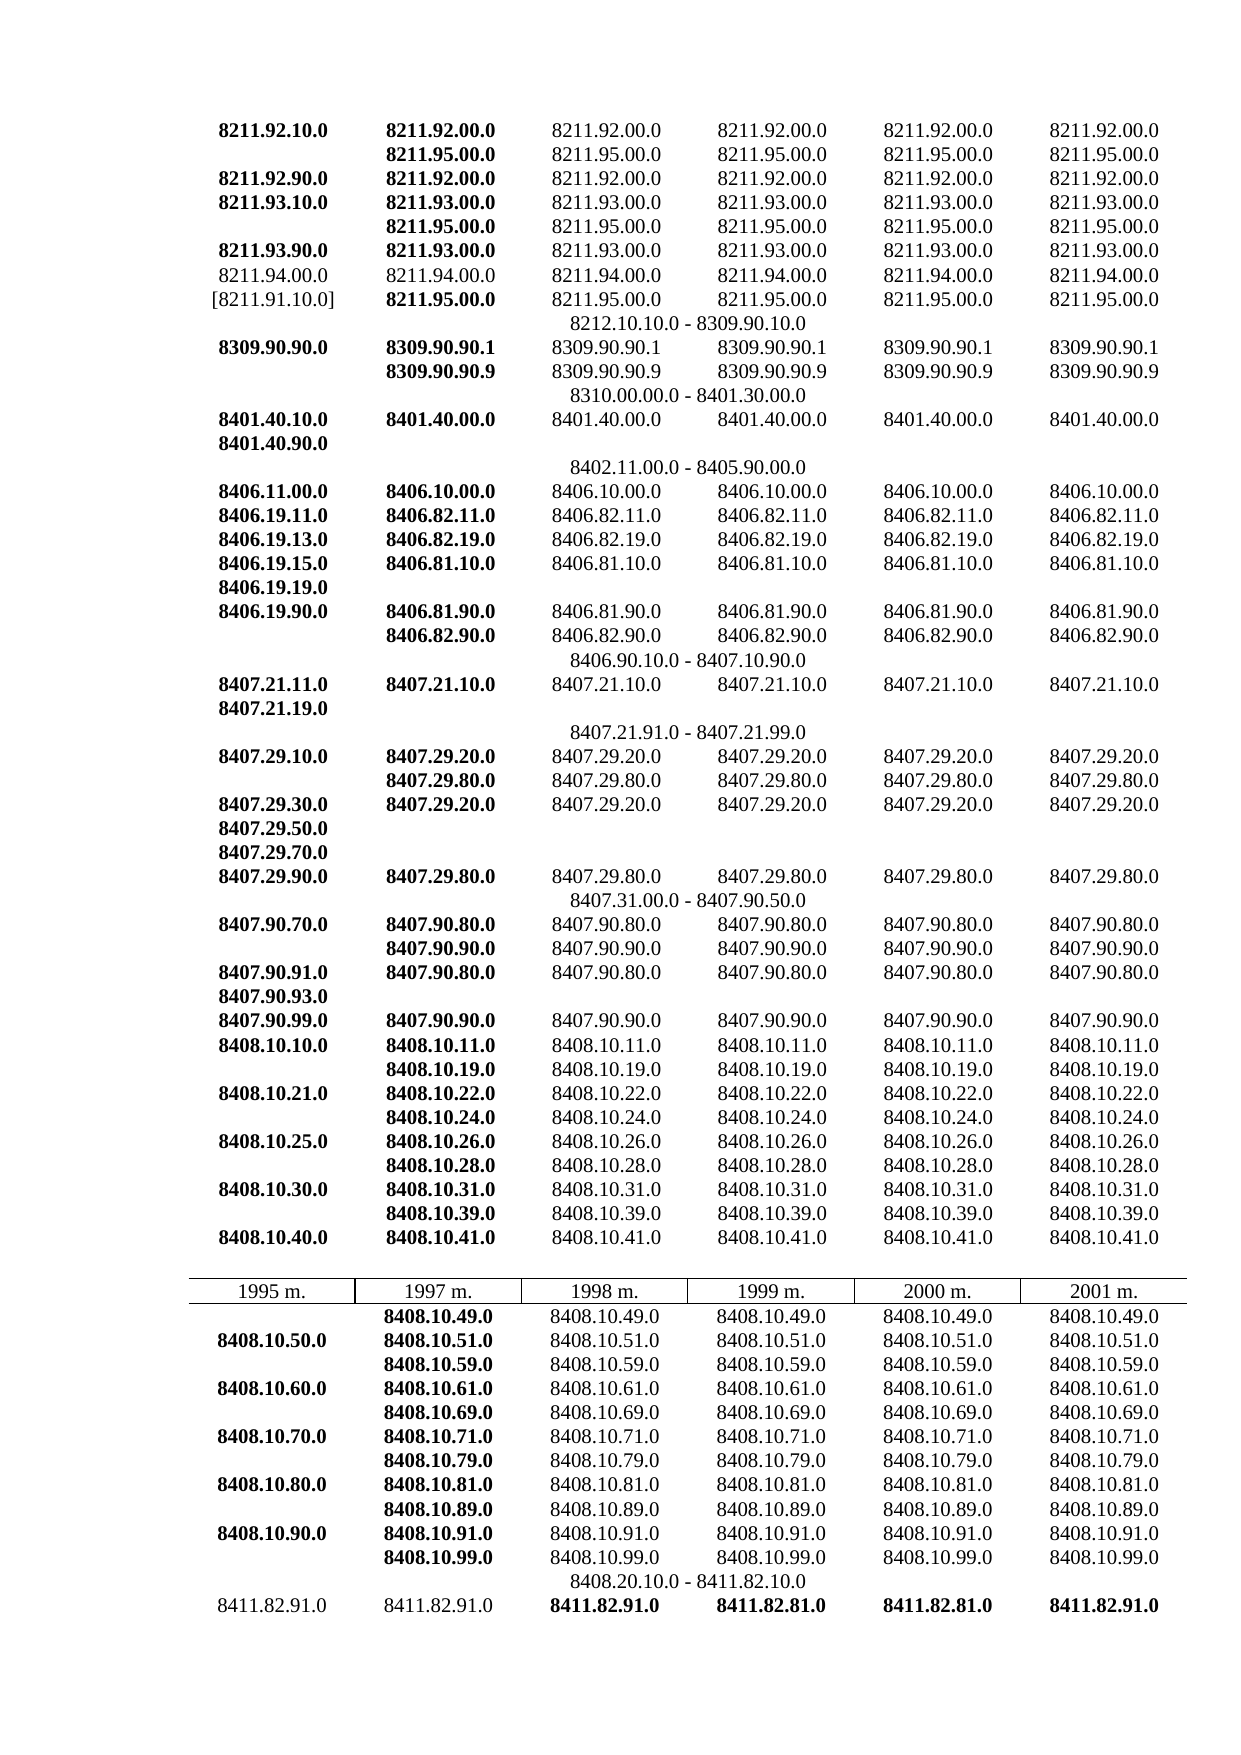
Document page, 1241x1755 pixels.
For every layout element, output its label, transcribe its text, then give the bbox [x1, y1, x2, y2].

table_cell 8406.19.90.0 [189, 599, 357, 623]
table_cell 8408.10.39.0 [1021, 1201, 1187, 1225]
table_cell 8408.10.61.0 [1021, 1376, 1187, 1400]
table_cell 8406.82.90.0 [855, 624, 1021, 647]
table_cell 8211.93.10.0 [189, 190, 357, 214]
table_header 2000 m. [855, 1279, 1020, 1303]
table_cell [8211.91.10.0] [189, 287, 357, 311]
table_header 1999 m. [688, 1279, 854, 1303]
table_cell 8406.82.19.0 [358, 527, 523, 551]
table_cell 8407.31.00.0 - 8407.90.50.0 [189, 888, 1187, 912]
table_cell 8408.10.11.0 [1021, 1033, 1187, 1057]
table_cell 8309.90.90.1 [1021, 335, 1187, 359]
table_header 1997 m. [356, 1279, 521, 1303]
table_cell 8408.10.24.0 [358, 1105, 523, 1129]
table_cell 8406.19.13.0 [189, 527, 357, 551]
table_cell 8408.10.28.0 [689, 1153, 855, 1177]
table_cell 8408.10.99.0 [355, 1545, 521, 1569]
table_cell 8407.21.11.0 [189, 672, 357, 696]
table_cell 8211.93.00.0 [689, 239, 855, 262]
table_cell 8408.10.79.0 [688, 1448, 854, 1472]
table_cell [855, 816, 1021, 840]
table_cell 8407.90.90.0 [358, 936, 523, 960]
table_cell 8408.10.19.0 [523, 1057, 689, 1081]
table_cell 8406.82.90.0 [1021, 624, 1187, 647]
table_cell 8406.81.10.0 [523, 551, 689, 575]
table_cell 8408.10.26.0 [689, 1129, 855, 1153]
table_cell [189, 1496, 355, 1521]
table_cell 8407.29.20.0 [523, 744, 689, 768]
table_cell 8407.21.10.0 [1021, 672, 1187, 696]
table_cell [189, 624, 357, 647]
table_cell 8407.29.20.0 [1021, 744, 1187, 768]
table_cell 8402.11.00.0 - 8405.90.00.0 [189, 455, 1187, 479]
table_cell 8408.20.10.0 - 8411.82.10.0 [189, 1569, 1187, 1593]
table_cell 8407.21.10.0 [855, 672, 1021, 696]
table_cell 8407.90.90.0 [689, 936, 855, 960]
table_cell 8408.10.90.0 [189, 1521, 355, 1544]
table_cell 8408.10.99.0 [688, 1545, 854, 1569]
table_cell 8211.92.00.0 [1021, 166, 1187, 190]
table_cell [689, 575, 855, 599]
table_cell 8408.10.91.0 [854, 1521, 1021, 1544]
table_cell 8211.92.00.0 [358, 118, 523, 142]
table_cell 8407.29.80.0 [1021, 768, 1187, 792]
table_cell 8408.10.19.0 [1021, 1057, 1187, 1081]
table_cell [189, 1105, 357, 1129]
table_cell 8406.19.11.0 [189, 503, 357, 527]
table_cell [189, 1400, 355, 1424]
table_cell 8408.10.59.0 [521, 1352, 688, 1376]
table_cell 8211.94.00.0 [358, 263, 523, 287]
table_cell 8211.95.00.0 [689, 214, 855, 238]
table_cell 8406.10.00.0 [689, 479, 855, 503]
table_cell 8211.95.00.0 [855, 287, 1021, 311]
table_cell 8408.10.81.0 [355, 1473, 521, 1496]
table_cell 8407.90.90.0 [523, 1009, 689, 1032]
table_cell 8406.10.00.0 [1021, 479, 1187, 503]
table_cell 8408.10.89.0 [1021, 1496, 1187, 1521]
table_cell 8408.10.59.0 [688, 1352, 854, 1376]
table_cell 8407.29.20.0 [689, 744, 855, 768]
table_cell 8408.10.31.0 [689, 1177, 855, 1201]
table_cell 8211.94.00.0 [689, 263, 855, 287]
table_cell 8408.10.28.0 [855, 1153, 1021, 1177]
table_cell 8407.29.80.0 [358, 768, 523, 792]
table_cell 8211.93.00.0 [855, 190, 1021, 214]
table_cell 8408.10.81.0 [854, 1473, 1021, 1496]
table_cell 8408.10.51.0 [854, 1328, 1021, 1352]
table_cell 8407.90.90.0 [689, 1009, 855, 1032]
table_cell 8407.29.20.0 [523, 792, 689, 816]
table_cell 8406.90.10.0 - 8407.10.90.0 [189, 648, 1187, 672]
table_cell 8408.10.41.0 [1021, 1225, 1187, 1249]
table_cell 8406.82.11.0 [855, 503, 1021, 527]
table_cell 8407.90.91.0 [189, 960, 357, 984]
table_cell 8408.10.99.0 [1021, 1545, 1187, 1569]
table_cell 8401.40.00.0 [1021, 407, 1187, 431]
table_cell 8408.10.79.0 [521, 1448, 688, 1472]
table_cell 8407.29.80.0 [523, 864, 689, 888]
table_cell 8211.92.10.0 [189, 118, 357, 142]
table_cell 8408.10.71.0 [521, 1424, 688, 1448]
table_cell 8407.90.80.0 [523, 960, 689, 984]
table_cell 8309.90.90.0 [189, 335, 357, 359]
table_cell 8407.29.80.0 [1021, 864, 1187, 888]
table_cell 8408.10.28.0 [358, 1153, 523, 1177]
table_cell 8407.90.90.0 [855, 936, 1021, 960]
table_cell [523, 696, 689, 720]
table_cell 8211.95.00.0 [689, 287, 855, 311]
table_cell 8401.40.00.0 [523, 407, 689, 431]
table_cell [523, 816, 689, 840]
table_cell [189, 1153, 357, 1177]
table_cell 8407.90.80.0 [1021, 912, 1187, 936]
table_cell 8211.92.00.0 [523, 118, 689, 142]
table_cell 8408.10.31.0 [523, 1177, 689, 1201]
table_cell 8408.10.49.0 [854, 1304, 1021, 1328]
table_cell 8406.19.19.0 [189, 575, 357, 599]
table_cell [855, 575, 1021, 599]
table_cell [689, 431, 855, 455]
table_cell 8406.82.90.0 [523, 624, 689, 647]
table_cell 8408.10.91.0 [521, 1521, 688, 1544]
table_cell 8407.90.80.0 [689, 960, 855, 984]
table_header 2001 m. [1021, 1279, 1187, 1303]
table_cell 8407.90.70.0 [189, 912, 357, 936]
table_cell 8408.10.91.0 [355, 1521, 521, 1544]
table_cell 8406.11.00.0 [189, 479, 357, 503]
table_cell 8408.10.28.0 [523, 1153, 689, 1177]
table_cell 8407.90.90.0 [523, 936, 689, 960]
table_cell 8407.90.80.0 [855, 960, 1021, 984]
table_cell 8407.21.10.0 [523, 672, 689, 696]
table_cell [358, 840, 523, 864]
table_cell 8408.10.49.0 [521, 1304, 688, 1328]
table_cell [189, 1545, 355, 1569]
table_cell 8408.10.21.0 [189, 1081, 357, 1105]
table_cell 8407.29.80.0 [358, 864, 523, 888]
table_cell 8408.10.22.0 [523, 1081, 689, 1105]
table_cell 8408.10.79.0 [1021, 1448, 1187, 1472]
table_cell 8408.10.30.0 [189, 1177, 357, 1201]
table_cell 8408.10.81.0 [688, 1473, 854, 1496]
table_cell 8407.21.91.0 - 8407.21.99.0 [189, 720, 1187, 744]
table_cell 8408.10.49.0 [688, 1304, 854, 1328]
table_cell [1021, 575, 1187, 599]
table_cell [358, 984, 523, 1008]
table_cell 8407.29.30.0 [189, 792, 357, 816]
table_cell 8408.10.22.0 [689, 1081, 855, 1105]
table_cell 8407.90.80.0 [358, 960, 523, 984]
table_cell 8408.10.39.0 [855, 1201, 1021, 1225]
table_cell 8406.81.10.0 [358, 551, 523, 575]
table_cell [1021, 984, 1187, 1008]
table_cell 8408.10.51.0 [688, 1328, 854, 1352]
table_cell 8408.10.26.0 [855, 1129, 1021, 1153]
table_cell 8211.95.00.0 [523, 214, 689, 238]
table_cell 8309.90.90.9 [855, 359, 1021, 383]
table_cell 8408.10.40.0 [189, 1225, 357, 1249]
table_cell 8408.10.70.0 [189, 1424, 355, 1448]
table_cell 8211.95.00.0 [358, 287, 523, 311]
table_cell 8408.10.25.0 [189, 1129, 357, 1153]
table_cell 8407.29.80.0 [855, 864, 1021, 888]
table_cell 8211.93.00.0 [1021, 239, 1187, 262]
table_cell 8407.29.20.0 [855, 744, 1021, 768]
table_cell 8309.90.90.1 [855, 335, 1021, 359]
table_cell 8408.10.41.0 [855, 1225, 1021, 1249]
table_cell 8407.29.20.0 [358, 744, 523, 768]
table_cell 8407.29.20.0 [1021, 792, 1187, 816]
table_cell 8211.95.00.0 [358, 142, 523, 166]
table_cell 8406.82.11.0 [358, 503, 523, 527]
table_cell 8408.10.10.0 [189, 1033, 357, 1057]
table_cell 8407.29.80.0 [689, 864, 855, 888]
table_cell 8406.81.90.0 [689, 599, 855, 623]
table_cell 8211.93.00.0 [523, 190, 689, 214]
table_cell 8406.82.19.0 [689, 527, 855, 551]
table_cell 8407.29.80.0 [855, 768, 1021, 792]
table_cell 8406.81.10.0 [689, 551, 855, 575]
table_cell 8408.10.51.0 [521, 1328, 688, 1352]
table_cell 8408.10.69.0 [1021, 1400, 1187, 1424]
table_cell 8407.90.90.0 [1021, 1009, 1187, 1032]
table_cell 8406.81.90.0 [358, 599, 523, 623]
table_cell [189, 1201, 357, 1225]
table_cell 8211.92.90.0 [189, 166, 357, 190]
table_cell 8407.29.10.0 [189, 744, 357, 768]
table_cell [523, 431, 689, 455]
table_cell 8408.10.50.0 [189, 1328, 355, 1352]
table_cell 8408.10.11.0 [523, 1033, 689, 1057]
table_cell 8407.90.80.0 [855, 912, 1021, 936]
table_cell 8407.90.90.0 [1021, 936, 1187, 960]
table_cell 8408.10.19.0 [358, 1057, 523, 1081]
table_cell 8211.94.00.0 [1021, 263, 1187, 287]
table_cell 8407.90.90.0 [855, 1009, 1021, 1032]
table_cell 8407.21.10.0 [689, 672, 855, 696]
table_cell 8211.92.00.0 [855, 166, 1021, 190]
table_cell 8401.40.00.0 [358, 407, 523, 431]
table_cell 8408.10.71.0 [688, 1424, 854, 1448]
table_cell 8407.90.80.0 [358, 912, 523, 936]
table_cell 8406.81.10.0 [1021, 551, 1187, 575]
table_cell 8211.92.00.0 [855, 118, 1021, 142]
table_cell 8408.10.59.0 [355, 1352, 521, 1376]
table_cell [689, 816, 855, 840]
table_cell 8408.10.80.0 [189, 1473, 355, 1496]
table_cell 8211.92.00.0 [1021, 118, 1187, 142]
table_cell [523, 575, 689, 599]
table_cell 8408.10.39.0 [523, 1201, 689, 1225]
table_cell 8406.81.90.0 [855, 599, 1021, 623]
table_cell 8407.29.80.0 [689, 768, 855, 792]
table_cell 8408.10.89.0 [688, 1496, 854, 1521]
table_cell 8211.93.90.0 [189, 239, 357, 262]
table_cell 8408.10.71.0 [854, 1424, 1021, 1448]
table_cell 8406.82.90.0 [358, 624, 523, 647]
table_cell 8211.93.00.0 [523, 239, 689, 262]
table_cell [689, 984, 855, 1008]
table_cell 8408.10.26.0 [358, 1129, 523, 1153]
table_cell 8211.95.00.0 [358, 214, 523, 238]
table_cell 8406.82.11.0 [689, 503, 855, 527]
table_cell 8211.93.00.0 [689, 190, 855, 214]
table_cell 8408.10.89.0 [854, 1496, 1021, 1521]
table_cell 8309.90.90.9 [1021, 359, 1187, 383]
table_cell 8407.90.99.0 [189, 1009, 357, 1032]
table_cell 8407.90.93.0 [189, 984, 357, 1008]
table_cell 8408.10.69.0 [854, 1400, 1021, 1424]
table_cell [189, 142, 357, 166]
table_cell 8408.10.61.0 [355, 1376, 521, 1400]
table_cell 8408.10.91.0 [1021, 1521, 1187, 1544]
table_cell 8401.40.00.0 [855, 407, 1021, 431]
table_cell 8411.82.91.0 [1021, 1593, 1187, 1617]
table_cell 8408.10.61.0 [854, 1376, 1021, 1400]
table_cell 8408.10.60.0 [189, 1376, 355, 1400]
table_cell 8401.40.90.0 [189, 431, 357, 455]
table_cell 8406.82.19.0 [855, 527, 1021, 551]
table_cell 8211.95.00.0 [1021, 287, 1187, 311]
table_cell 8408.10.41.0 [689, 1225, 855, 1249]
table_cell 8408.10.31.0 [358, 1177, 523, 1201]
table_cell [1021, 696, 1187, 720]
table_cell 8407.29.70.0 [189, 840, 357, 864]
table_cell 8408.10.91.0 [688, 1521, 854, 1544]
table_cell 8407.90.80.0 [689, 912, 855, 936]
table_cell 8408.10.24.0 [523, 1105, 689, 1129]
table_cell 8408.10.71.0 [1021, 1424, 1187, 1448]
table_cell 8408.10.99.0 [854, 1545, 1021, 1569]
table_cell [855, 840, 1021, 864]
table_cell 8309.90.90.1 [689, 335, 855, 359]
table_cell 8211.95.00.0 [689, 142, 855, 166]
table_cell 8309.90.90.9 [358, 359, 523, 383]
table_cell 8211.93.00.0 [855, 239, 1021, 262]
table_cell 8407.21.19.0 [189, 696, 357, 720]
table_header 1995 m. [189, 1279, 354, 1303]
table_cell 8408.10.69.0 [355, 1400, 521, 1424]
table_cell [189, 768, 357, 792]
table_cell 8408.10.39.0 [689, 1201, 855, 1225]
table_cell [855, 984, 1021, 1008]
table_cell 8408.10.28.0 [1021, 1153, 1187, 1177]
table_cell 8407.90.80.0 [523, 912, 689, 936]
table_cell 8211.94.00.0 [523, 263, 689, 287]
table_cell 8406.81.90.0 [523, 599, 689, 623]
table_cell 8408.10.41.0 [358, 1225, 523, 1249]
table_cell 8408.10.59.0 [854, 1352, 1021, 1376]
table_cell 8211.94.00.0 [855, 263, 1021, 287]
table_cell 8211.93.00.0 [358, 239, 523, 262]
table_cell [189, 1304, 355, 1328]
table_cell [523, 984, 689, 1008]
table_cell 8408.10.24.0 [855, 1105, 1021, 1129]
table_cell 8211.95.00.0 [1021, 214, 1187, 238]
table_cell [358, 575, 523, 599]
table_cell 8408.10.61.0 [688, 1376, 854, 1400]
table_cell [1021, 431, 1187, 455]
table_cell 8406.82.19.0 [1021, 527, 1187, 551]
table_cell 8408.10.22.0 [855, 1081, 1021, 1105]
table_cell 8408.10.22.0 [1021, 1081, 1187, 1105]
table_cell 8310.00.00.0 - 8401.30.00.0 [189, 383, 1187, 407]
table_cell 8212.10.10.0 - 8309.90.10.0 [189, 311, 1187, 335]
table_cell 8309.90.90.9 [689, 359, 855, 383]
table_cell 8211.92.00.0 [689, 118, 855, 142]
table_cell [358, 696, 523, 720]
table_cell [189, 214, 357, 238]
table_cell [189, 936, 357, 960]
table_cell 8406.19.15.0 [189, 551, 357, 575]
table_cell [358, 431, 523, 455]
table_cell 8211.92.00.0 [358, 166, 523, 190]
table_cell 8211.95.00.0 [523, 142, 689, 166]
table_cell 8408.10.51.0 [1021, 1328, 1187, 1352]
table_cell 8411.82.81.0 [688, 1593, 854, 1617]
table_cell [189, 1448, 355, 1472]
table_cell 8408.10.11.0 [689, 1033, 855, 1057]
table_cell 8406.10.00.0 [358, 479, 523, 503]
table_cell 8407.29.20.0 [855, 792, 1021, 816]
table_header 1998 m. [522, 1279, 687, 1303]
table_cell 8408.10.24.0 [689, 1105, 855, 1129]
table_cell 8406.81.90.0 [1021, 599, 1187, 623]
table_cell [1021, 840, 1187, 864]
table_cell 8407.29.20.0 [358, 792, 523, 816]
table_cell 8211.94.00.0 [189, 263, 357, 287]
table_cell 8408.10.61.0 [521, 1376, 688, 1400]
table_cell 8408.10.24.0 [1021, 1105, 1187, 1129]
table_cell 8407.29.90.0 [189, 864, 357, 888]
table_cell [855, 431, 1021, 455]
table_cell 8408.10.39.0 [358, 1201, 523, 1225]
table_cell [189, 1057, 357, 1081]
table_cell [1021, 816, 1187, 840]
table_cell 8411.82.91.0 [355, 1593, 521, 1617]
table_cell 8408.10.99.0 [521, 1545, 688, 1569]
table_cell 8408.10.19.0 [689, 1057, 855, 1081]
table_cell 8407.29.80.0 [523, 768, 689, 792]
table_cell 8407.21.10.0 [358, 672, 523, 696]
table_cell 8408.10.11.0 [855, 1033, 1021, 1057]
table_cell 8408.10.71.0 [355, 1424, 521, 1448]
table_cell 8406.82.90.0 [689, 624, 855, 647]
table_cell 8408.10.22.0 [358, 1081, 523, 1105]
table_cell 8211.92.00.0 [523, 166, 689, 190]
table_cell 8408.10.79.0 [355, 1448, 521, 1472]
table_cell 8408.10.89.0 [355, 1496, 521, 1521]
table_cell 8401.40.10.0 [189, 407, 357, 431]
table_cell [689, 696, 855, 720]
table_cell 8406.82.11.0 [523, 503, 689, 527]
table_cell [189, 1352, 355, 1376]
table_cell 8408.10.26.0 [523, 1129, 689, 1153]
table_cell 8408.10.11.0 [358, 1033, 523, 1057]
table_cell 8407.90.90.0 [358, 1009, 523, 1032]
table_cell 8406.82.19.0 [523, 527, 689, 551]
table_cell 8211.93.00.0 [358, 190, 523, 214]
table_cell 8406.82.11.0 [1021, 503, 1187, 527]
table_cell 8211.95.00.0 [855, 214, 1021, 238]
table_cell 8407.29.50.0 [189, 816, 357, 840]
table_cell 8211.92.00.0 [689, 166, 855, 190]
table_cell [855, 696, 1021, 720]
table_cell 8408.10.31.0 [855, 1177, 1021, 1201]
table_cell 8309.90.90.9 [523, 359, 689, 383]
table_cell 8406.10.00.0 [855, 479, 1021, 503]
table_cell 8411.82.91.0 [189, 1593, 355, 1617]
table_cell 8406.10.00.0 [523, 479, 689, 503]
table_cell 8408.10.49.0 [1021, 1304, 1187, 1328]
table_cell 8211.93.00.0 [1021, 190, 1187, 214]
table_cell [189, 359, 357, 383]
table_cell 8309.90.90.1 [358, 335, 523, 359]
table_cell 8408.10.41.0 [523, 1225, 689, 1249]
table_cell 8211.95.00.0 [1021, 142, 1187, 166]
table_cell 8411.82.91.0 [521, 1593, 688, 1617]
table_cell 8411.82.81.0 [854, 1593, 1021, 1617]
table_cell 8408.10.89.0 [521, 1496, 688, 1521]
table_cell 8407.29.20.0 [689, 792, 855, 816]
table_cell [689, 840, 855, 864]
table_cell 8408.10.79.0 [854, 1448, 1021, 1472]
table_cell 8309.90.90.1 [523, 335, 689, 359]
table_cell 8408.10.31.0 [1021, 1177, 1187, 1201]
table_cell 8408.10.51.0 [355, 1328, 521, 1352]
table_cell 8408.10.81.0 [521, 1473, 688, 1496]
table_cell 8408.10.81.0 [1021, 1473, 1187, 1496]
table_cell 8407.90.80.0 [1021, 960, 1187, 984]
table_cell 8408.10.26.0 [1021, 1129, 1187, 1153]
table_cell 8408.10.49.0 [355, 1304, 521, 1328]
table_cell 8406.81.10.0 [855, 551, 1021, 575]
table_cell 8401.40.00.0 [689, 407, 855, 431]
table_cell 8211.95.00.0 [523, 287, 689, 311]
table_cell [358, 816, 523, 840]
table_cell 8408.10.59.0 [1021, 1352, 1187, 1376]
table_cell 8211.95.00.0 [855, 142, 1021, 166]
table_cell [523, 840, 689, 864]
table_cell 8408.10.19.0 [855, 1057, 1021, 1081]
table_cell 8408.10.69.0 [521, 1400, 688, 1424]
table_cell 8408.10.69.0 [688, 1400, 854, 1424]
